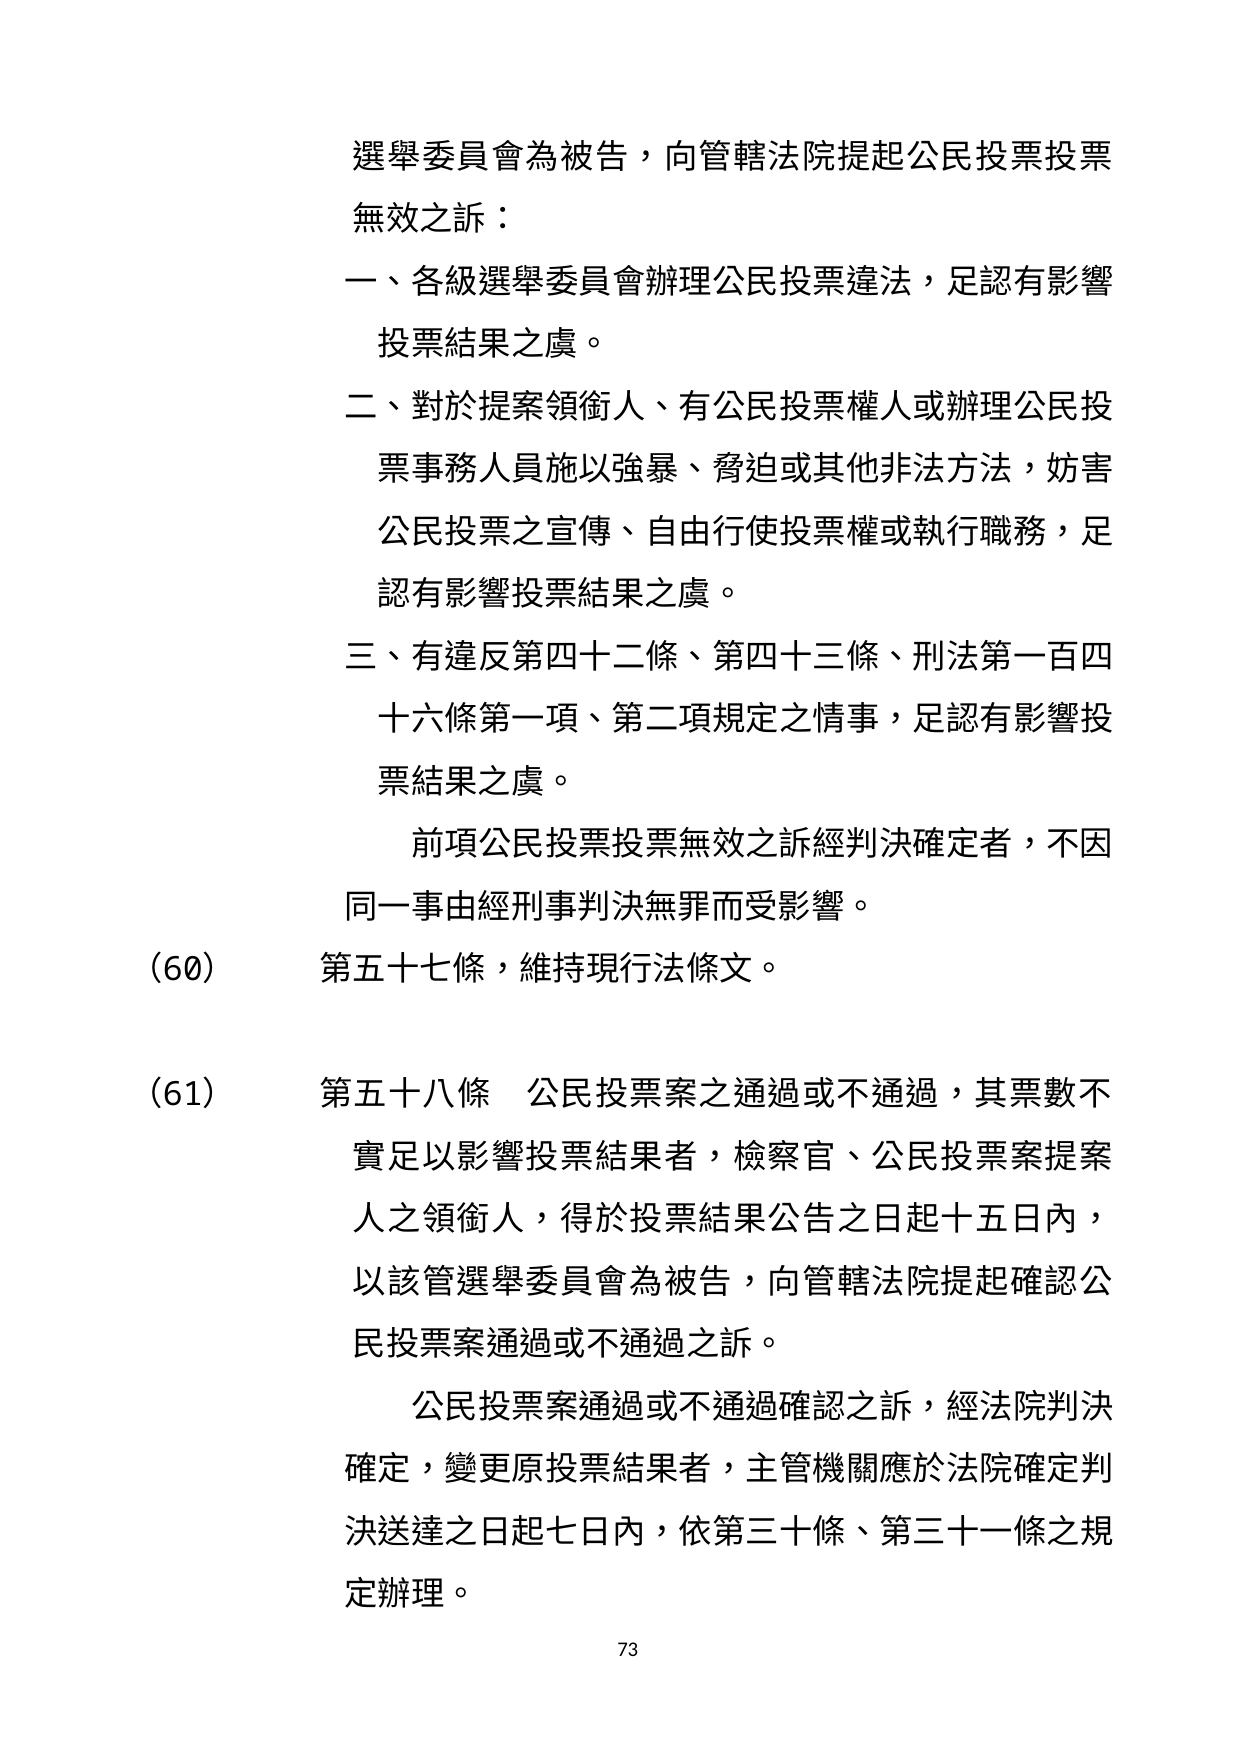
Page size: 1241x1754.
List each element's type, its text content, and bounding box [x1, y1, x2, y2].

table_cell 第五十七條，維持現行法條文。 [296, 925, 1137, 1050]
table_cell [118, 1050, 296, 1612]
table_cell 第五十八條 公民投票案之通過或不通過，其票數不實足以影響投票結果者，檢察官、公民投票案提案人之領銜人，得於投票結果公告之日起十五日內，以該管選舉委員會為被告，向管轄法院提起確認公民投票案通過或不通過之訴。 公民投票案通過或不通過確認之訴，經法院判決確定，變更原投票結果者，主管機關應於法院確定判決送達之日起七日內，依第三十條、第三十一條之規定辦理。 [296, 1050, 1137, 1612]
table_cell [118, 925, 296, 1050]
table_cell [118, 112, 296, 925]
table_cell 選舉委員會為被告，向管轄法院提起公民投票投票無效之訴： 一、各級選舉委員會辦理公民投票違法，足認有影響投票結果之虞。 二、對於提案領銜人、有公民投票權人或辦理公民投票事務人員施以強暴、脅迫或其他非法方法，妨害公民投票之宣傳、自由行使投票權或執行職務，足認有影響投票結果之虞。 三、有違反第四十二條、第四十三條、刑法第一百四十六條第一項、第二項規定之情事，足認有影響投票結果之虞。 前項公民投票投票無效之訴經判決確定者，不因同一事由經刑事判決無罪而受影響。 [296, 112, 1137, 925]
